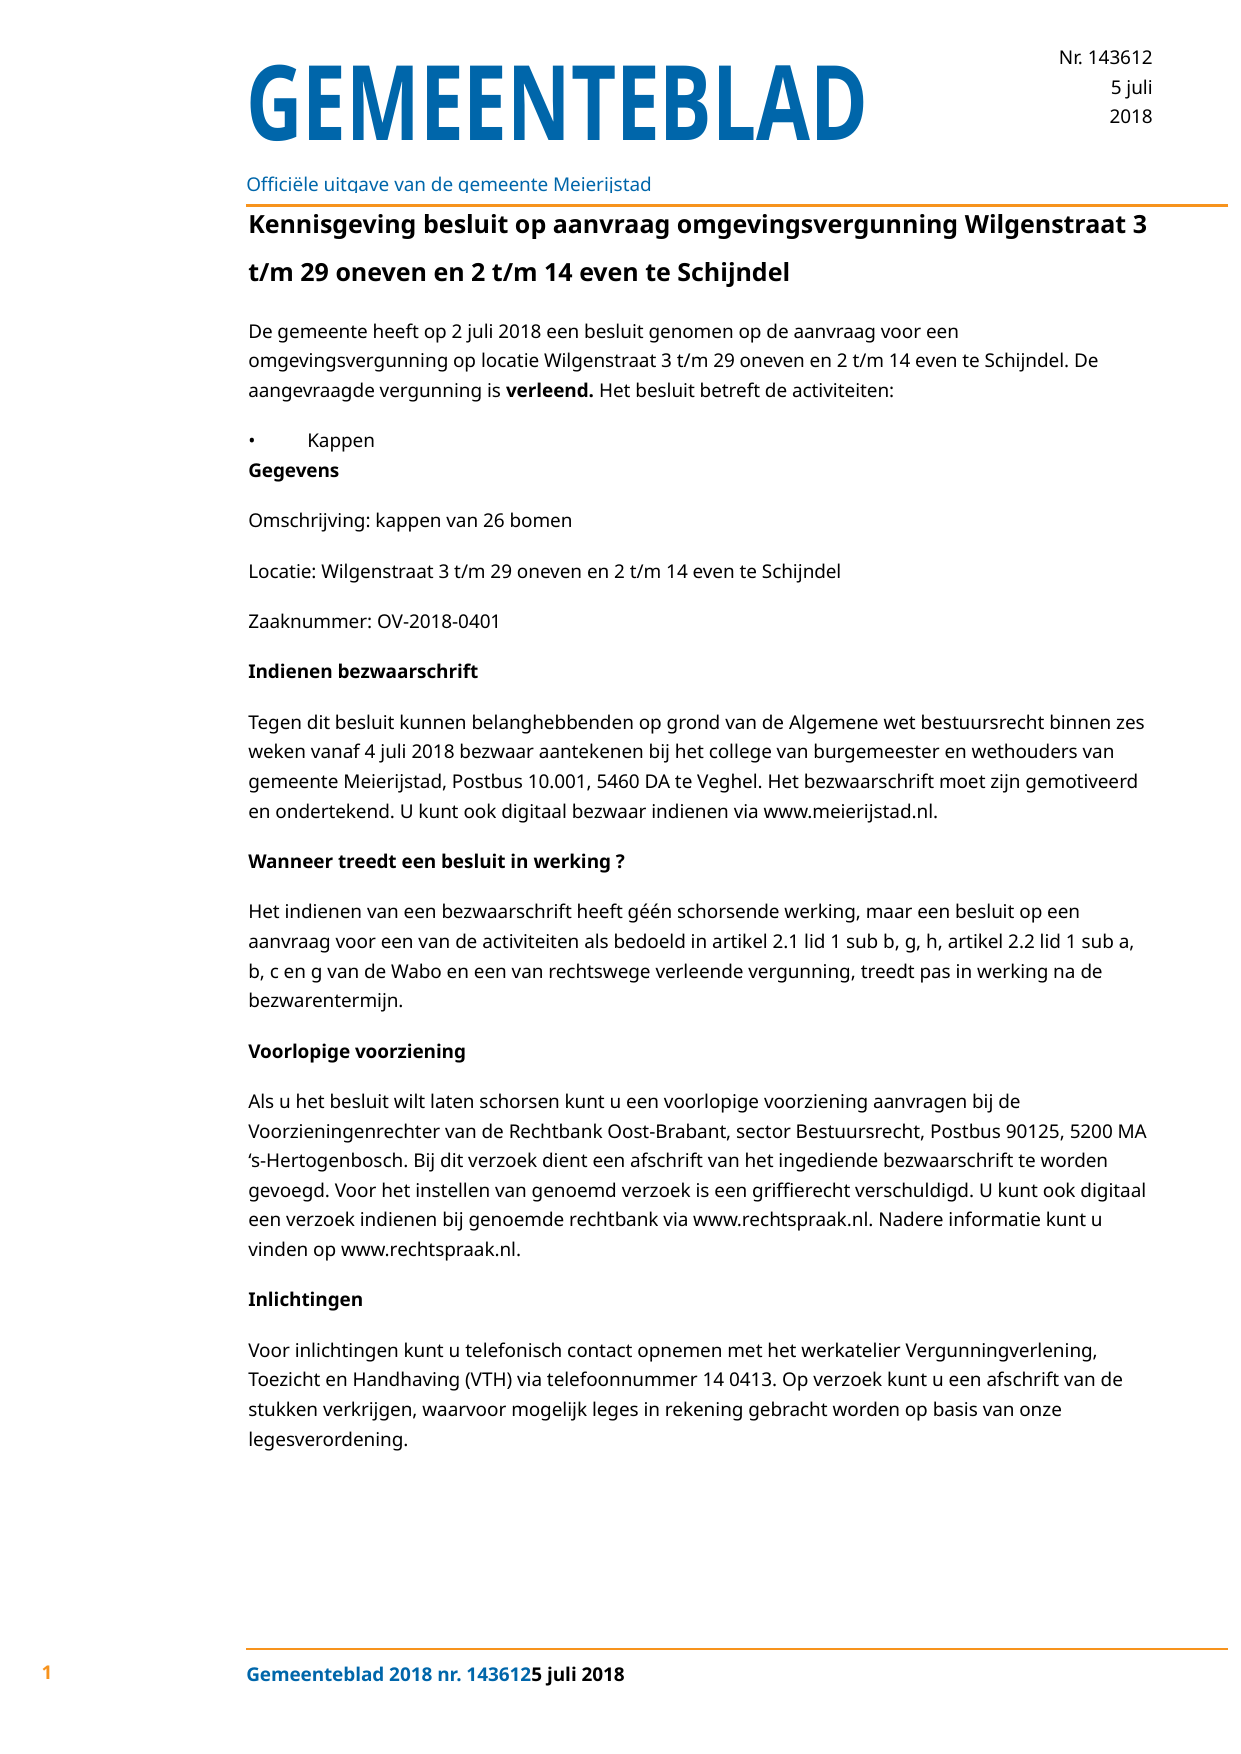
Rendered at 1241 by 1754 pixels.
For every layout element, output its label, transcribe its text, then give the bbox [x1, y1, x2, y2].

text Voor inlichtingen kunt u telefonisch contact opnemen met het werkatelier Vergunningverlening, Toezicht en Handhaving (VTH) via telefoonnummer 14 0413. Op verzoek kunt u een afschrift van de stukken verkrijgen, waarvoor mogelijk leges in rekening gebracht worden op basis van onze legesverordening. [248, 1337, 1152, 1452]
text Locatie: Wilgenstraat 3 t/m 29 oneven en 2 t/m 14 even te Schijndel [248, 558, 1152, 584]
text Voorlopige voorziening [248, 1038, 1152, 1064]
text Omschrijving: kappen van 26 bomen [248, 507, 1152, 533]
text Wanneer treedt een besluit in werking ? [248, 848, 1152, 874]
text Het indienen van een bezwaarschrift heeft géén schorsende werking, maar een besluit op een aanvraag voor een van de activiteiten als bedoeld in artikel 2.1 lid 1 sub b, g, h, artikel 2.2 lid 1 sub a, b, c en g van de Wabo en een van rechtswege verleende vergunning, treedt pas in werking na de bezwarentermijn. [248, 899, 1152, 1013]
text Zaaknummer: OV-2018-0401 [248, 608, 1152, 634]
text Inlichtingen [248, 1287, 1152, 1312]
text Als u het besluit wilt laten schorsen kunt u een voorlopige voorziening aanvragen bij de Voorzieningenrechter van de Rechtbank Oost-Brabant, sector Bestuursrecht, Postbus 90125, 5200 MA ‘s-Hertogenbosch. Bij dit verzoek dient een afschrift van het ingediende bezwaarschrift te worden gevoegd. Voor het instellen van genoemd verzoek is een griffierecht verschuldigd. U kunt ook digitaal een verzoek indienen bij genoemde rechtbank via www.rechtspraak.nl. Nadere informatie kunt u vinden op www.rechtspraak.nl. [248, 1088, 1152, 1262]
text Gegevens [248, 457, 1152, 483]
text Kennisgeving besluit op aanvraag omgevingsvergunning Wilgenstraat 3 t/m 29 oneven en 2 t/m 14 even te Schijndel [248, 207, 1152, 288]
list Kappen [248, 427, 1152, 453]
text Tegen dit besluit kunnen belanghebbenden op grond van de Algemene wet bestuursrecht binnen zes weken vanaf 4 juli 2018 bezwaar aantekenen bij het college van burgemeester en wethouders van gemeente Meierijstad, Postbus 10.001, 5460 DA te Veghel. Het bezwaarschrift moet zijn gemotiveerd en ondertekend. U kunt ook digitaal bezwaar indienen via www.meierijstad.nl. [248, 709, 1152, 824]
picture [41, 47, 231, 172]
text De gemeente heeft op 2 juli 2018 een besluit genomen op de aanvraag voor een omgevingsvergunning op locatie Wilgenstraat 3 t/m 29 oneven en 2 t/m 14 even te Schijndel. De aangevraagde vergunning is verleend. Het besluit betreft de activiteiten: [248, 318, 1152, 403]
text Indienen bezwaarschrift [248, 659, 1152, 684]
